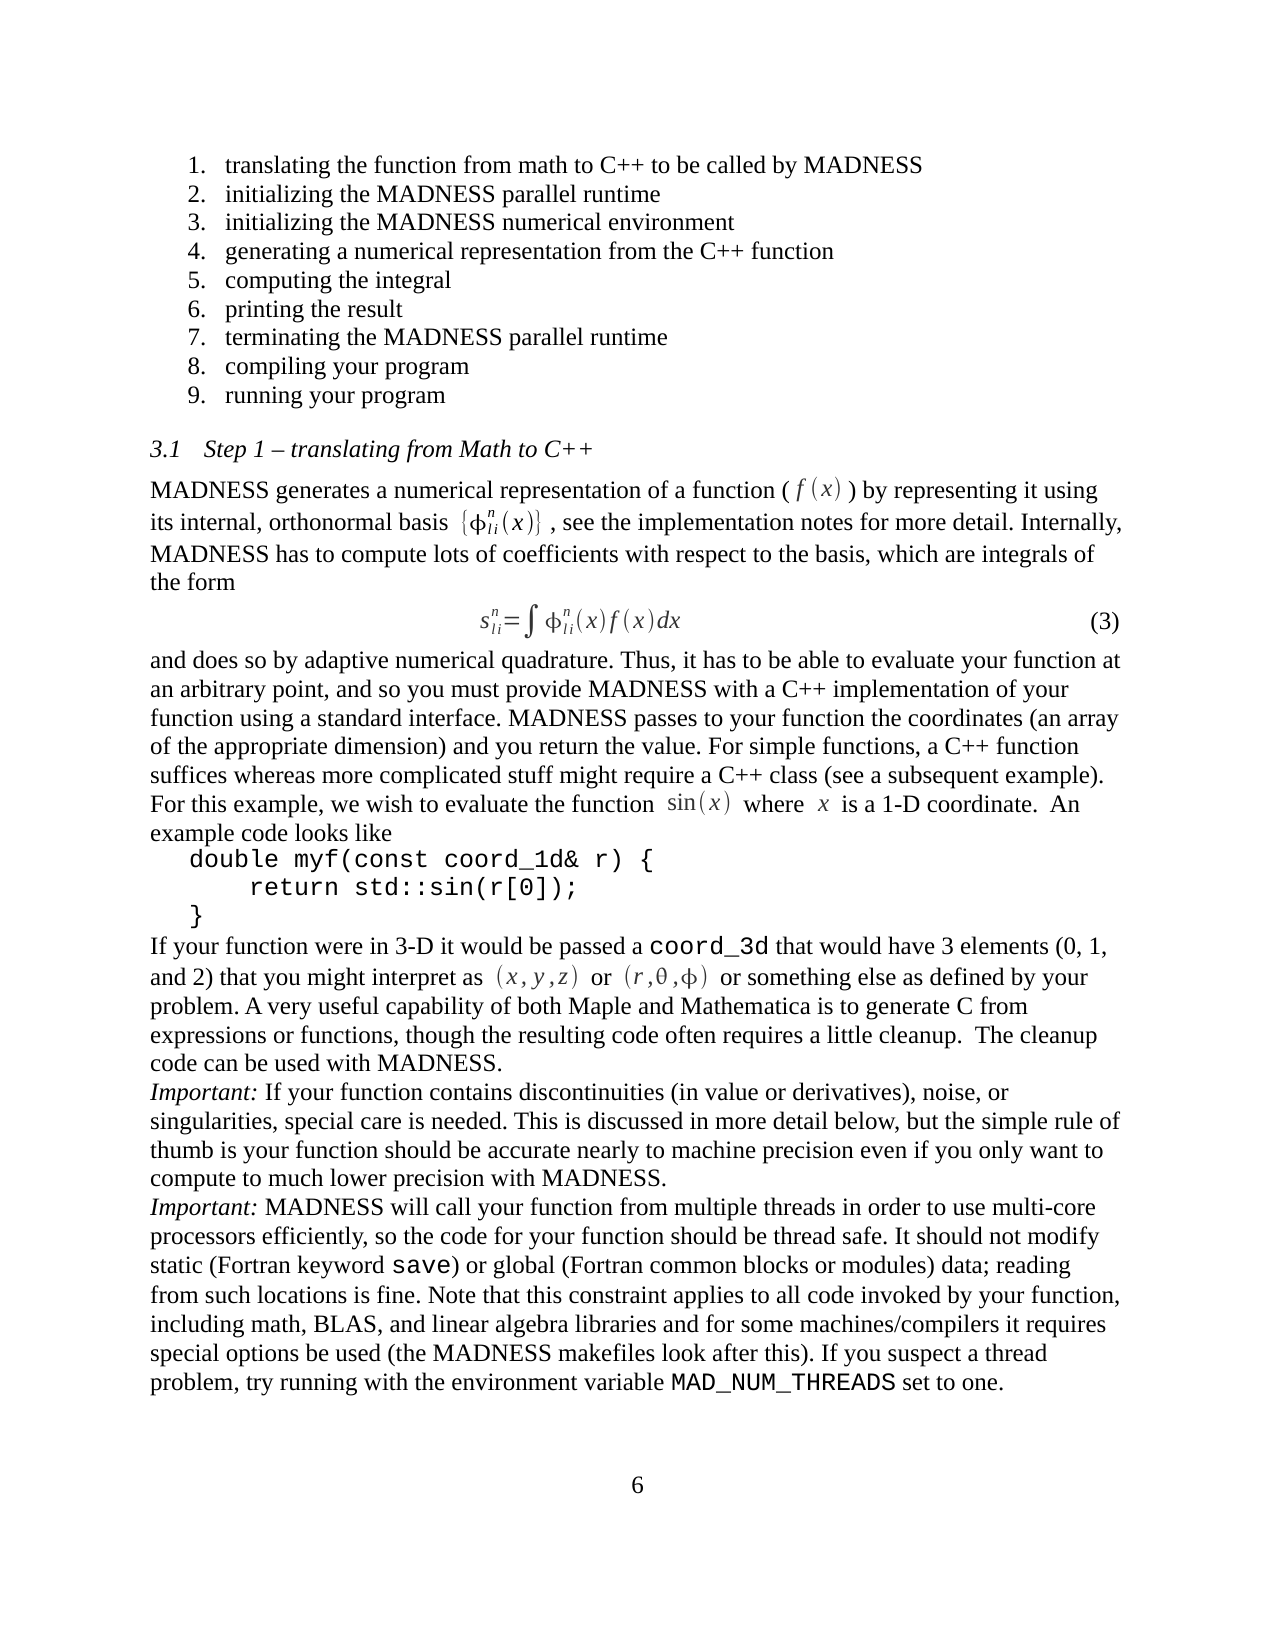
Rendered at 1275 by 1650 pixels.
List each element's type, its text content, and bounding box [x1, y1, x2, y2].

text } [189, 903, 1125, 931]
table_header (3) [1017, 596, 1125, 645]
list compiling your program [187, 351, 1125, 380]
list computing the integral [187, 265, 1125, 294]
list printing the result [187, 294, 1125, 322]
text MADNESS generates a numerical representation of a function () by representing it using its internal, orthonormal basis , see the implementation notes for more detail. Internally, MADNESS has to compute lots of coefficients with respect to the basis, which are integrals of the form [150, 475, 1125, 596]
table_header [150, 596, 1017, 645]
list initializing the MADNESS numerical environment [187, 207, 1125, 236]
text Important: If your function contains discontinuities (in value or derivatives), noise, or singularities, special care is needed. This is discussed in more detail below, but the simple rule of thumb is your function should be accurate nearly to machine precision even if you only want to compute to much lower precision with MADNESS. [150, 1077, 1125, 1192]
list translating the function from math to C++ to be called by MADNESS [187, 150, 1125, 179]
list generating a numerical representation from the C++ function [187, 236, 1125, 265]
text return std::sin(r[0]); [189, 875, 1125, 903]
list running your program [187, 380, 1125, 409]
subtitle Step 1 – translating from Math to C++ [150, 434, 1125, 462]
text double myf(const coord_1d& r) { [189, 846, 1125, 875]
text For this example, we wish to evaluate the function where is a 1-D coordinate. An example code looks like [150, 789, 1125, 846]
text and does so by adaptive numerical quadrature. Thus, it has to be able to evaluate your function at an arbitrary point, and so you must provide MADNESS with a C++ implementation of your function using a standard interface. MADNESS passes to your function the coordinates (an array of the appropriate dimension) and you return the value. For simple functions, a C++ function suffices whereas more complicated stuff might require a C++ class (see a subsequent example). [150, 645, 1125, 789]
list terminating the MADNESS parallel runtime [187, 322, 1125, 351]
text If your function were in 3-D it would be passed a coord_3d that would have 3 elements (0, 1, and 2) that you might interpret as or or something else as defined by your problem. A very useful capability of both Maple and Mathematica is to generate C from expressions or functions, though the resulting code often requires a little cleanup. The cleanup code can be used with MADNESS. [150, 931, 1125, 1077]
list initializing the MADNESS parallel runtime [187, 179, 1125, 207]
text Important: MADNESS will call your function from multiple threads in order to use multi-core processors efficiently, so the code for your function should be thread safe. It should not modify static (Fortran keyword save) or global (Fortran common blocks or modules) data; reading from such locations is fine. Note that this constraint applies to all code invoked by your function, including math, BLAS, and linear algebra libraries and for some machines/compilers it requires special options be used (the MADNESS makefiles look after this). If you suspect a thread problem, try running with the environment variable MAD_NUM_THREADS set to one. [150, 1192, 1125, 1398]
